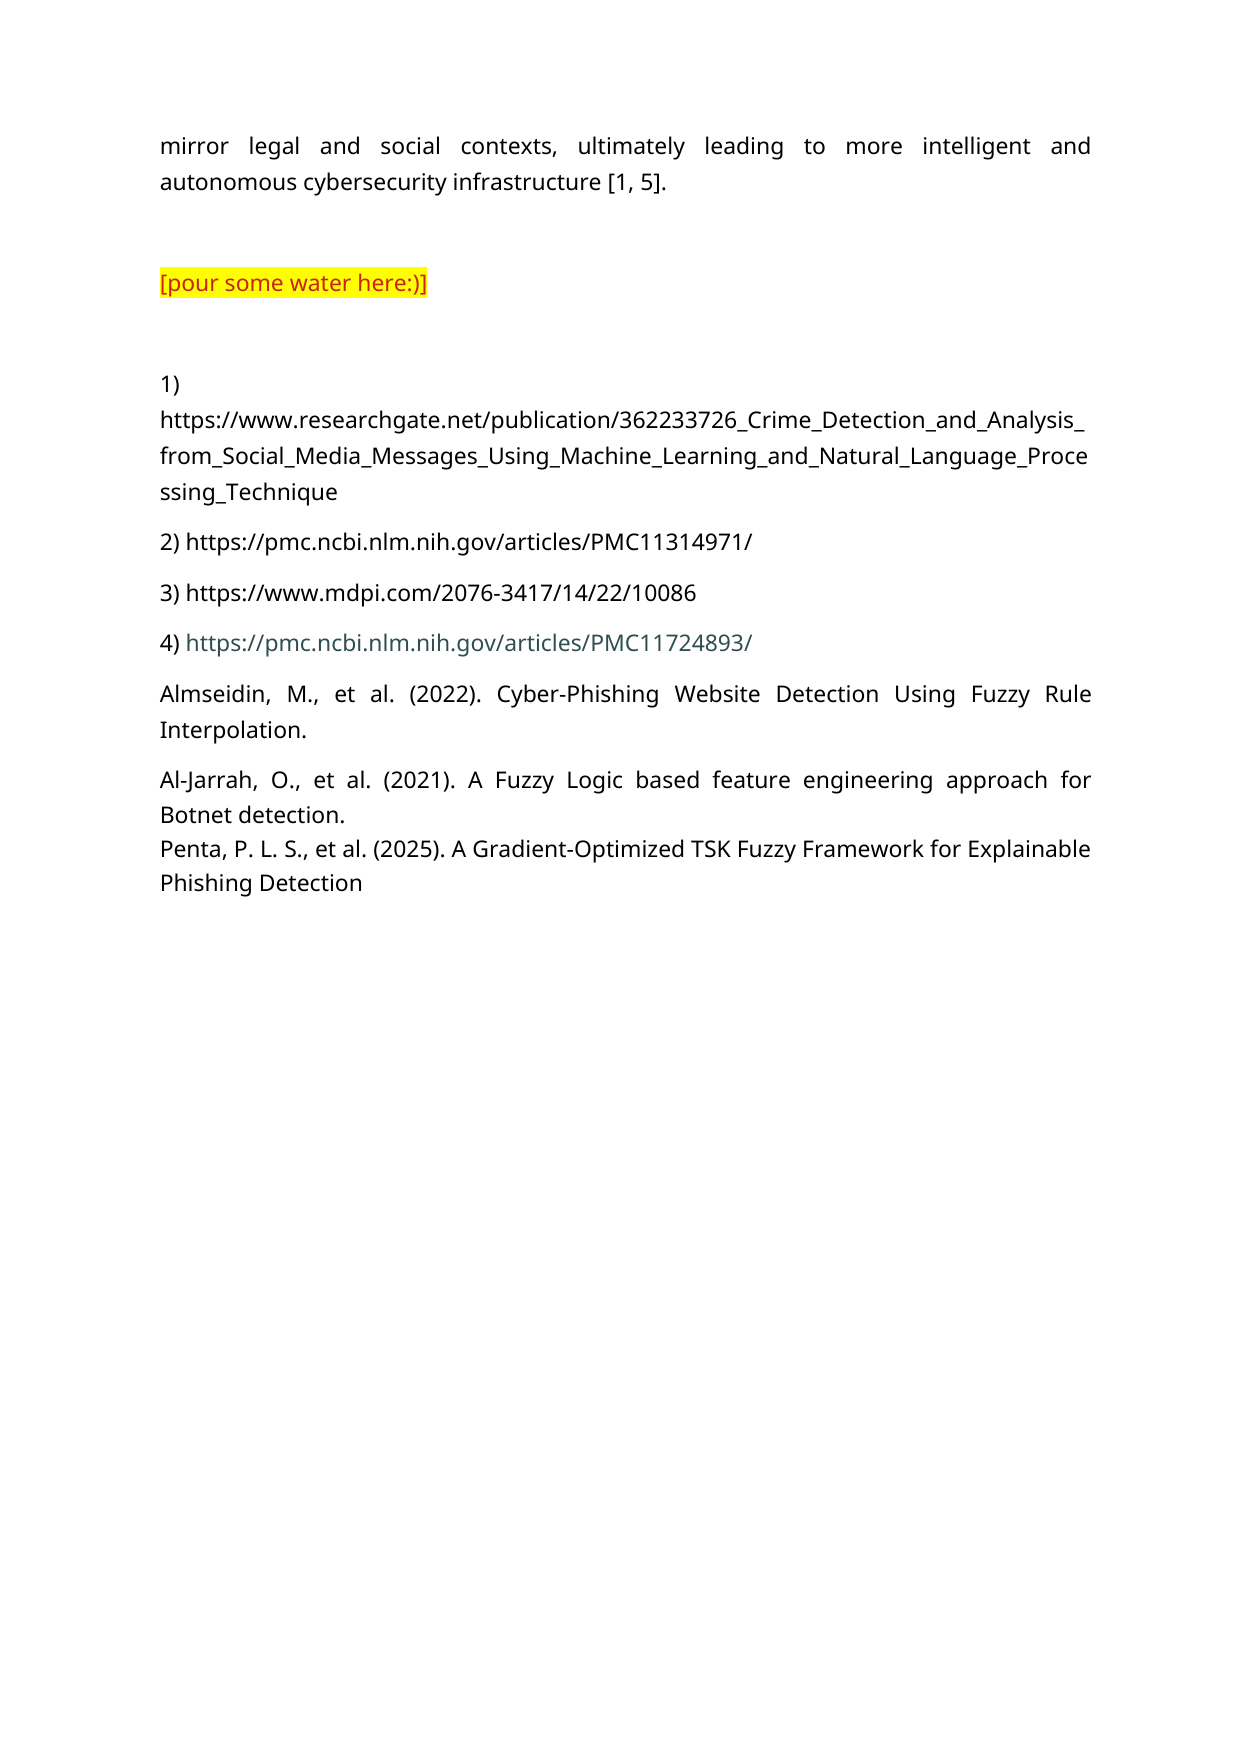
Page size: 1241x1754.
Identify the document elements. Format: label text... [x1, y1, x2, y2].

text mirror legal and social contexts, ultimately leading to more intelligent and autonomous cybersecurity infrastructure [1, 5]. [159, 130, 1093, 197]
text 1) https://www.researchgate.net/publication/362233726_Crime_Detection_and_Analysis_from_Social_Media_Messages_Using_Machine_Learning_and_Natural_Language_Processing_Technique [159, 368, 1093, 507]
list Al-Jarrah, O., et al. (2021). A Fuzzy Logic based feature engineering approach for Botnet detection. [159, 764, 1093, 830]
text 3) https://www.mdpi.com/2076-3417/14/22/10086 [159, 577, 1093, 608]
text [pour some water here:)] [159, 267, 1093, 298]
text Almseidin, M., et al. (2022). Cyber-Phishing Website Detection Using Fuzzy Rule Interpolation. [159, 678, 1093, 745]
text 2) https://pmc.ncbi.nlm.nih.gov/articles/PMC11314971/ [159, 526, 1093, 557]
list Penta, P. L. S., et al. (2025). A Gradient-Optimized TSK Fuzzy Framework for Explainable Phishing Detection [159, 833, 1093, 899]
text 4) https://pmc.ncbi.nlm.nih.gov/articles/PMC11724893/ [159, 627, 1093, 658]
